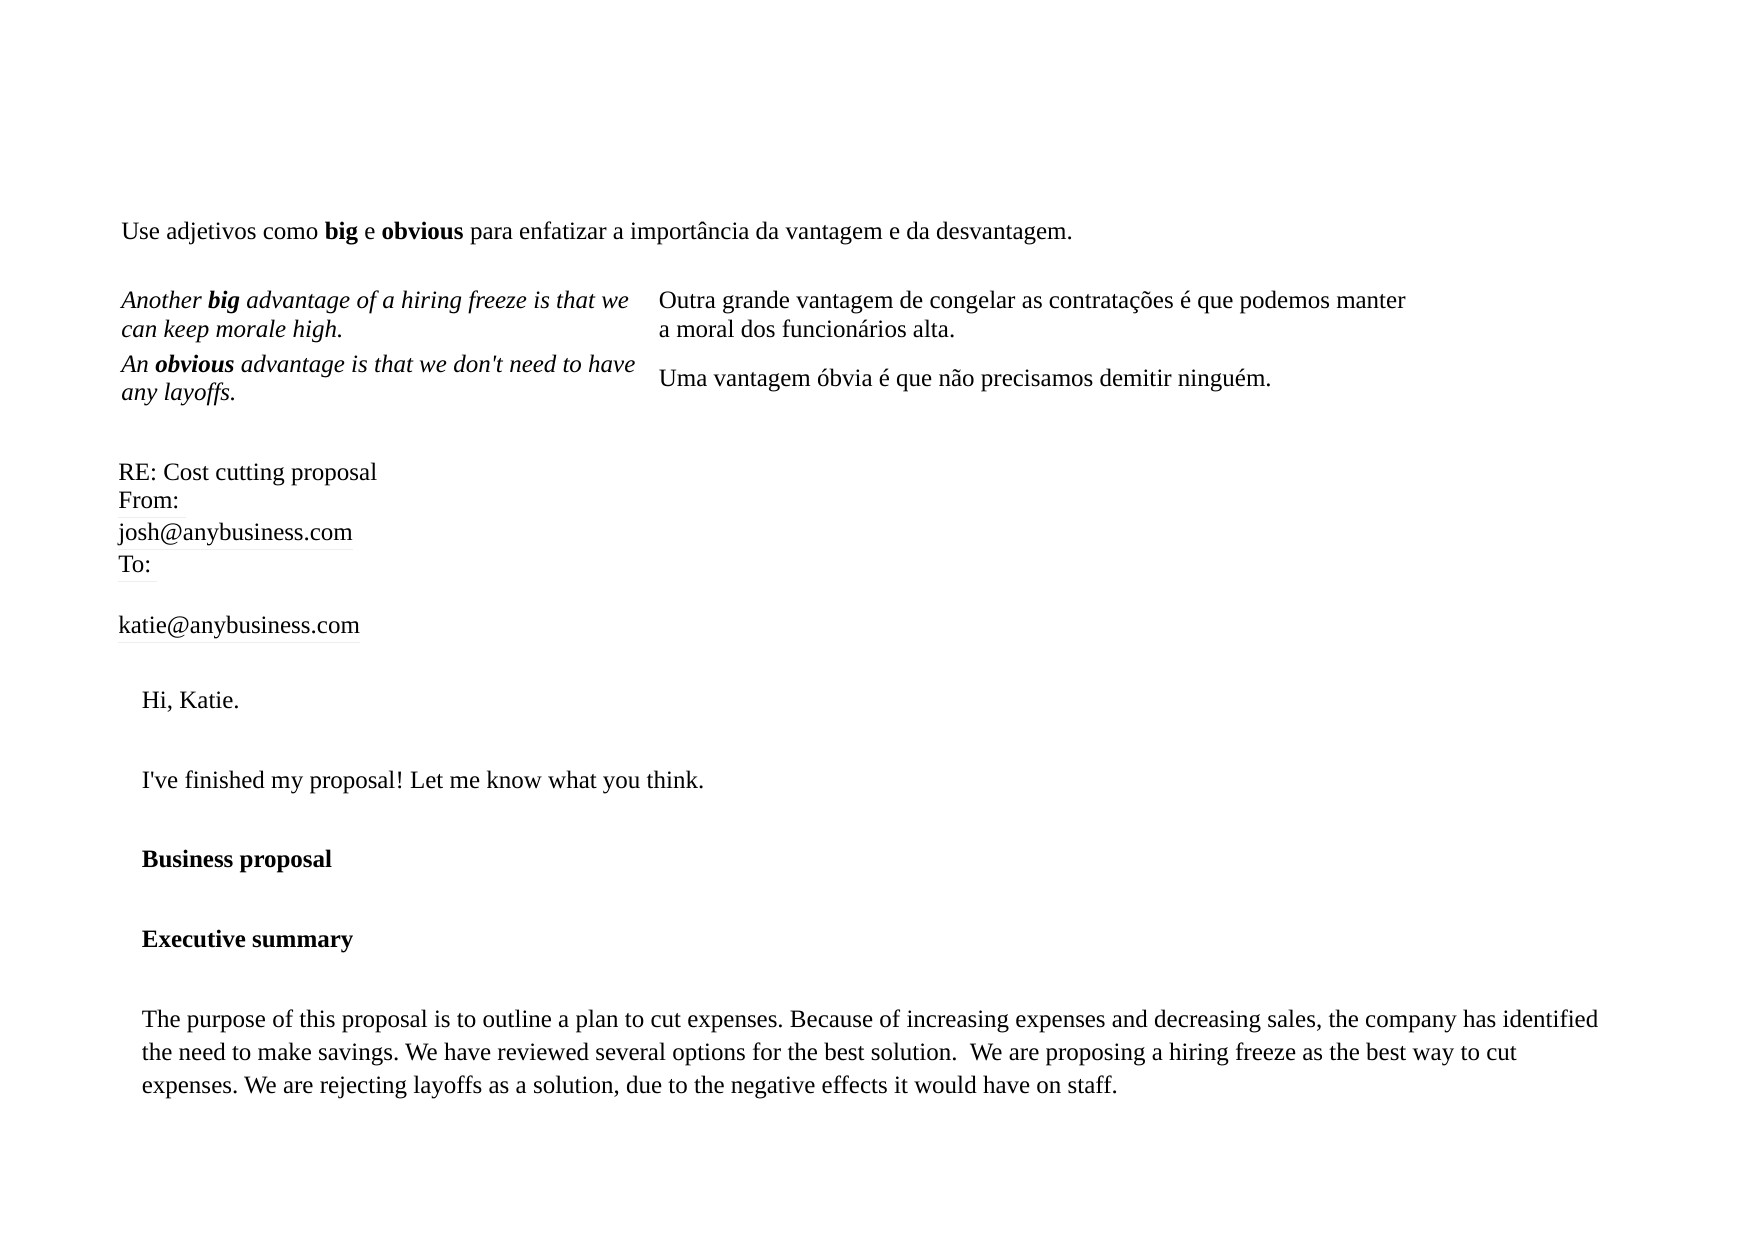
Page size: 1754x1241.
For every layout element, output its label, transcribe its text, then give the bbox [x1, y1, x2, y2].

table_header Use adjetivos como big e obvious para enfatizar a importância da vantagem e da desvantagem. [118, 213, 1412, 248]
table_cell Uma vantagem óbvia é que não precisamos demitir ninguém. [656, 346, 1412, 409]
table_cell [656, 248, 1412, 282]
text josh@anybusiness.com [118, 517, 1636, 549]
text To: [118, 549, 1636, 581]
table_cell Another big advantage of a hiring freeze is that we can keep morale high. [118, 283, 656, 346]
table_cell Outra grande vantagem de congelar as contratações é que podemos manter a moral dos funcionários alta. [656, 283, 1412, 346]
text From: [118, 486, 1636, 517]
text RE: Cost cutting proposal [118, 457, 1636, 486]
text katie@anybusiness.com [118, 610, 1636, 642]
table_cell [118, 248, 656, 282]
text The purpose of this proposal is to outline a plan to cut expenses. Because of increasing expenses and decreasing sales, the company has identified the need to make savings. We have reviewed several options for the best solution. We are proposing a hiring freeze as the best way to cut expenses. We are rejecting layoffs as a solution, due to the negative effects it would have on staff. [142, 1004, 1612, 1099]
text Business proposal [142, 844, 1612, 873]
text I've finished my proposal! Let me know what you think. [142, 765, 1612, 793]
table_cell An obvious advantage is that we don't need to have any layoffs. [118, 346, 656, 409]
text Hi, Katie. [142, 685, 1612, 713]
text Executive summary [142, 924, 1612, 953]
